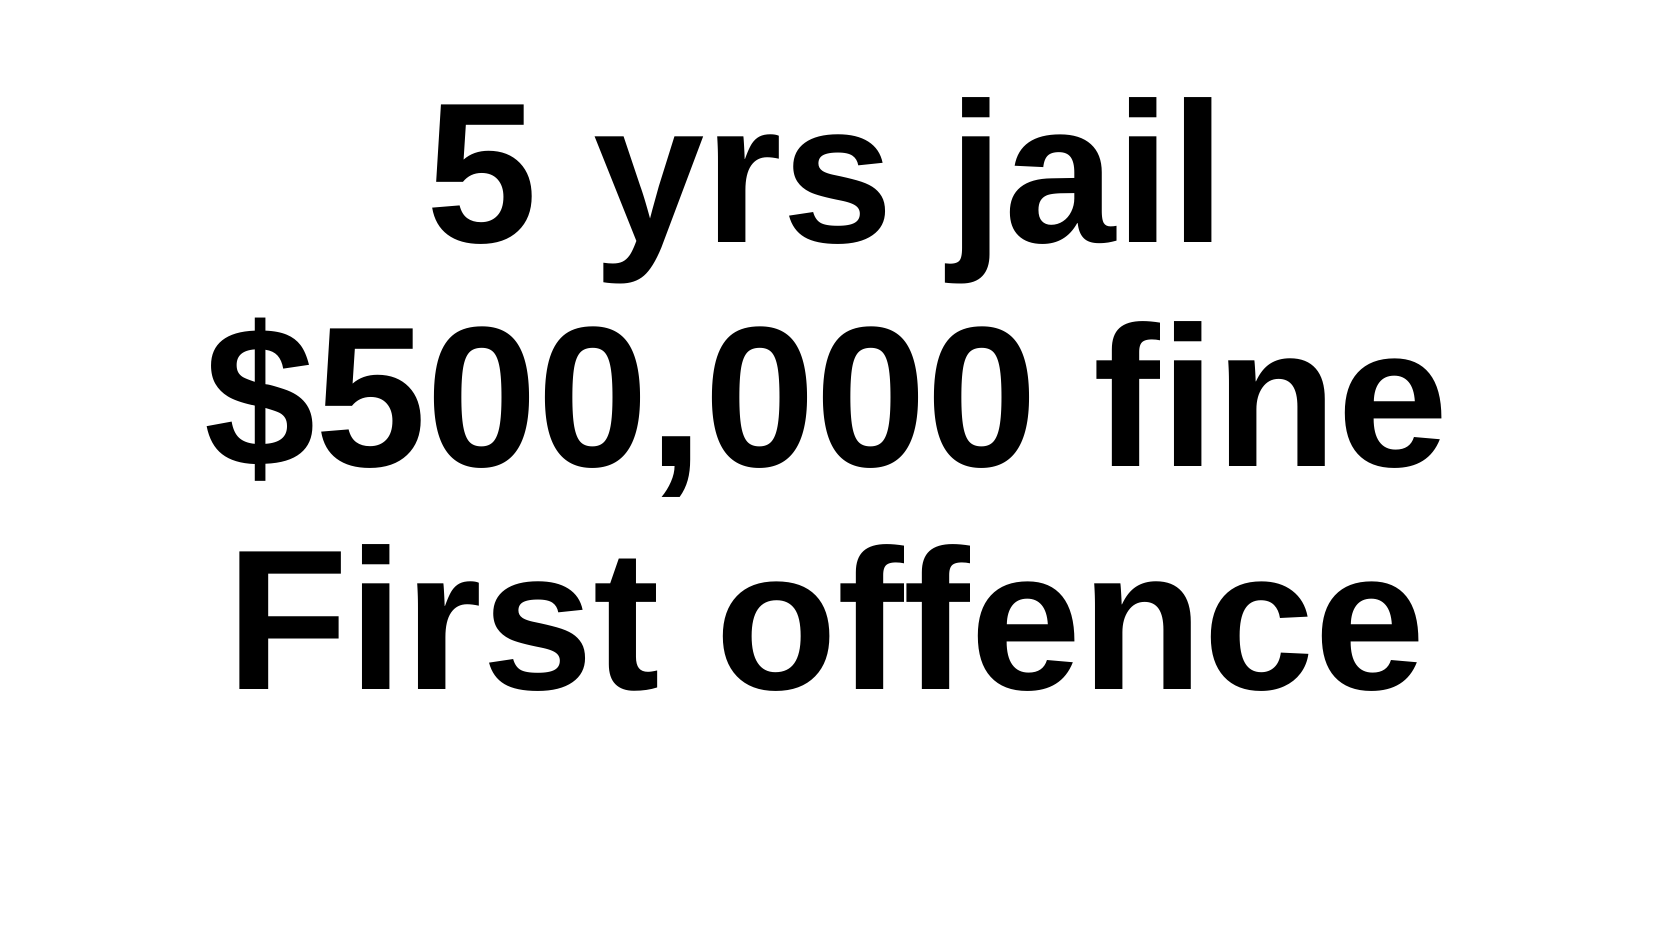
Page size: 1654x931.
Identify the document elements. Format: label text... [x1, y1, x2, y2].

subtitle 5 yrs jail $500,000 fine First offence [82, 37, 1571, 757]
